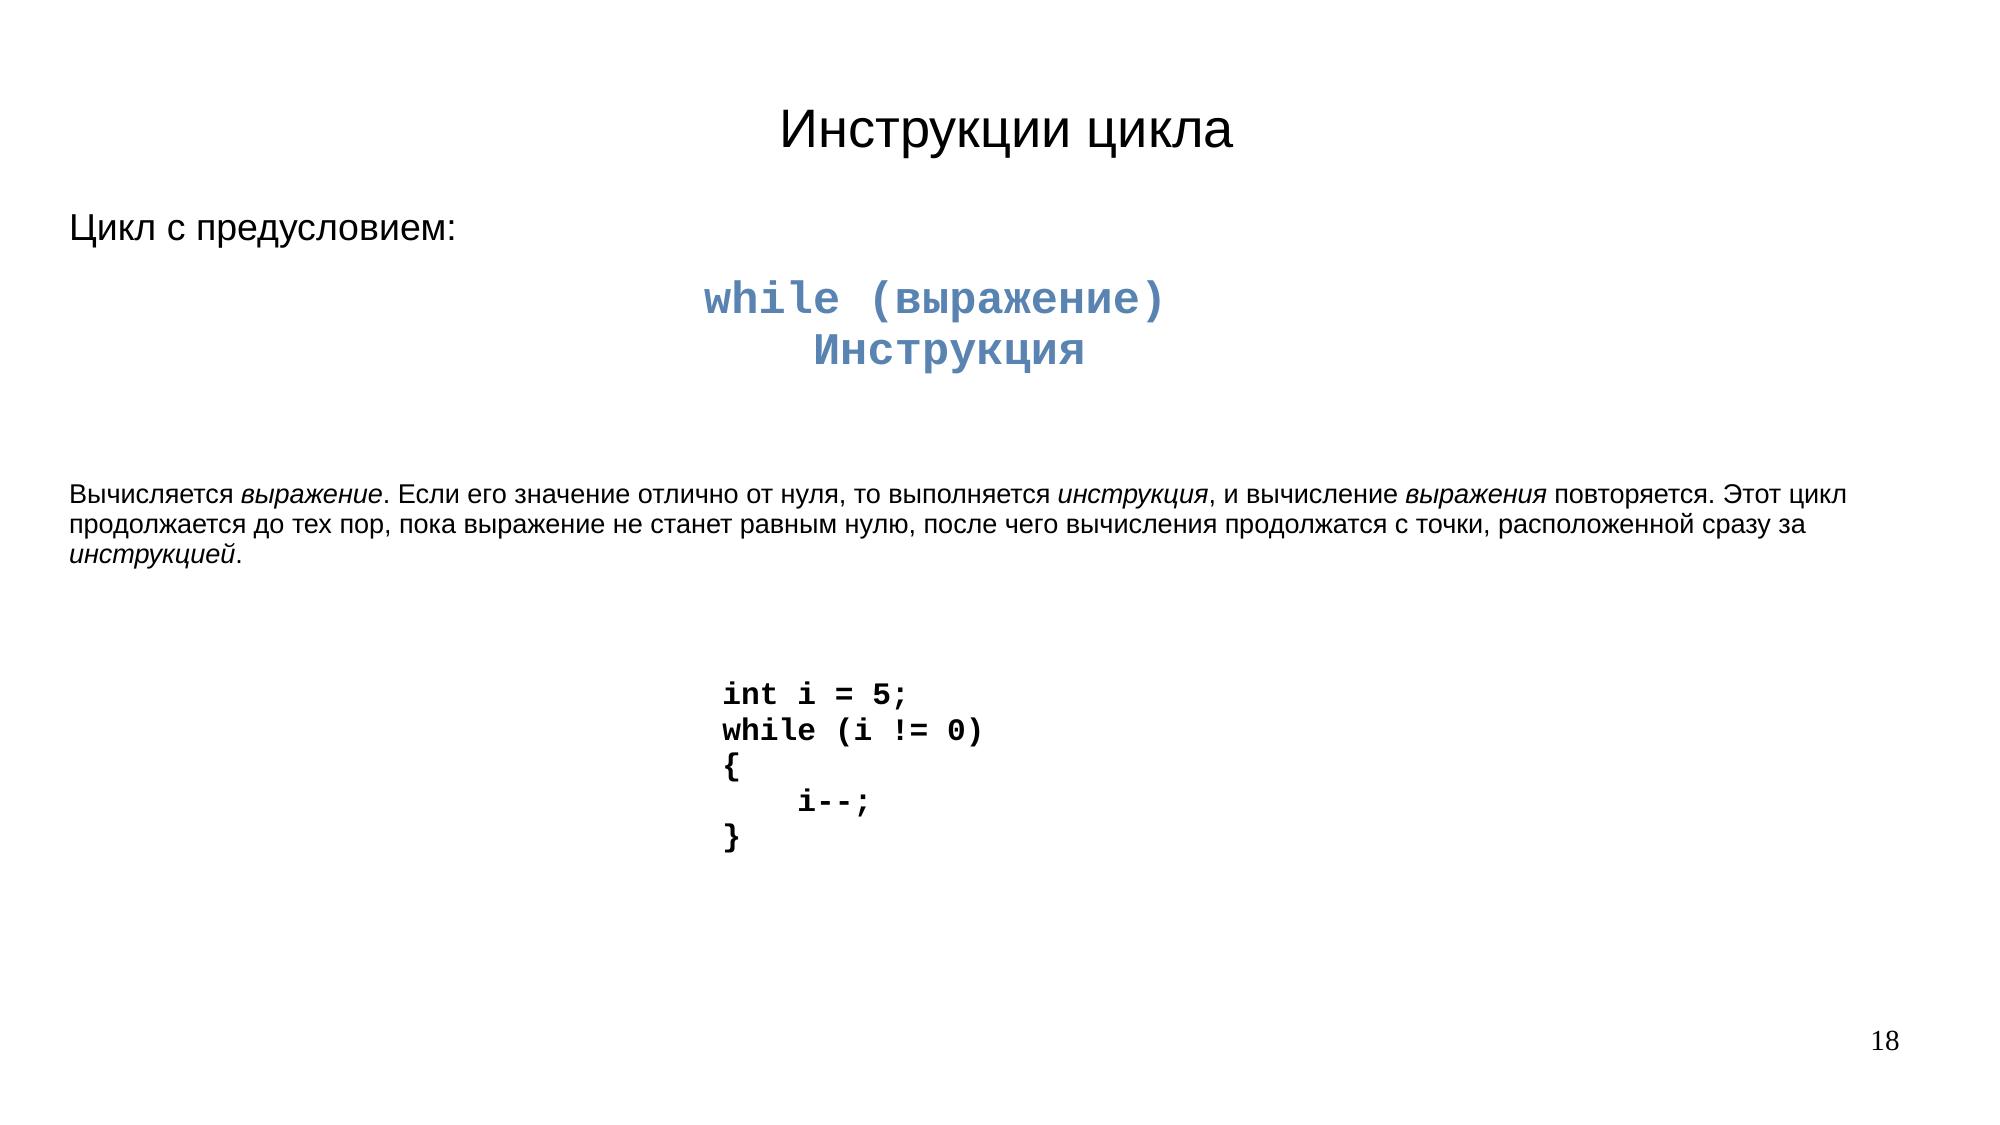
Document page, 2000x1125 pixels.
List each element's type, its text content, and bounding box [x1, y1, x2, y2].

text_box while (выражение) Инструкция [689, 268, 1198, 439]
text_box Вычисляется выражение. Если его значение отлично от нуля, то выполняется инструкция, и вычисление выражения повторяется. Этот цикл продолжается до тех пор, пока выражение не станет равным нулю, после чего вычисления продолжатся с точки, расположенной сразу за инструкцией. [54, 471, 1924, 600]
text_box int i = 5; while (i != 0) { i--; } [707, 671, 1107, 947]
text_box Цикл с предусловием: [54, 199, 1651, 269]
text_box Инструкции цикла [54, 90, 1960, 200]
